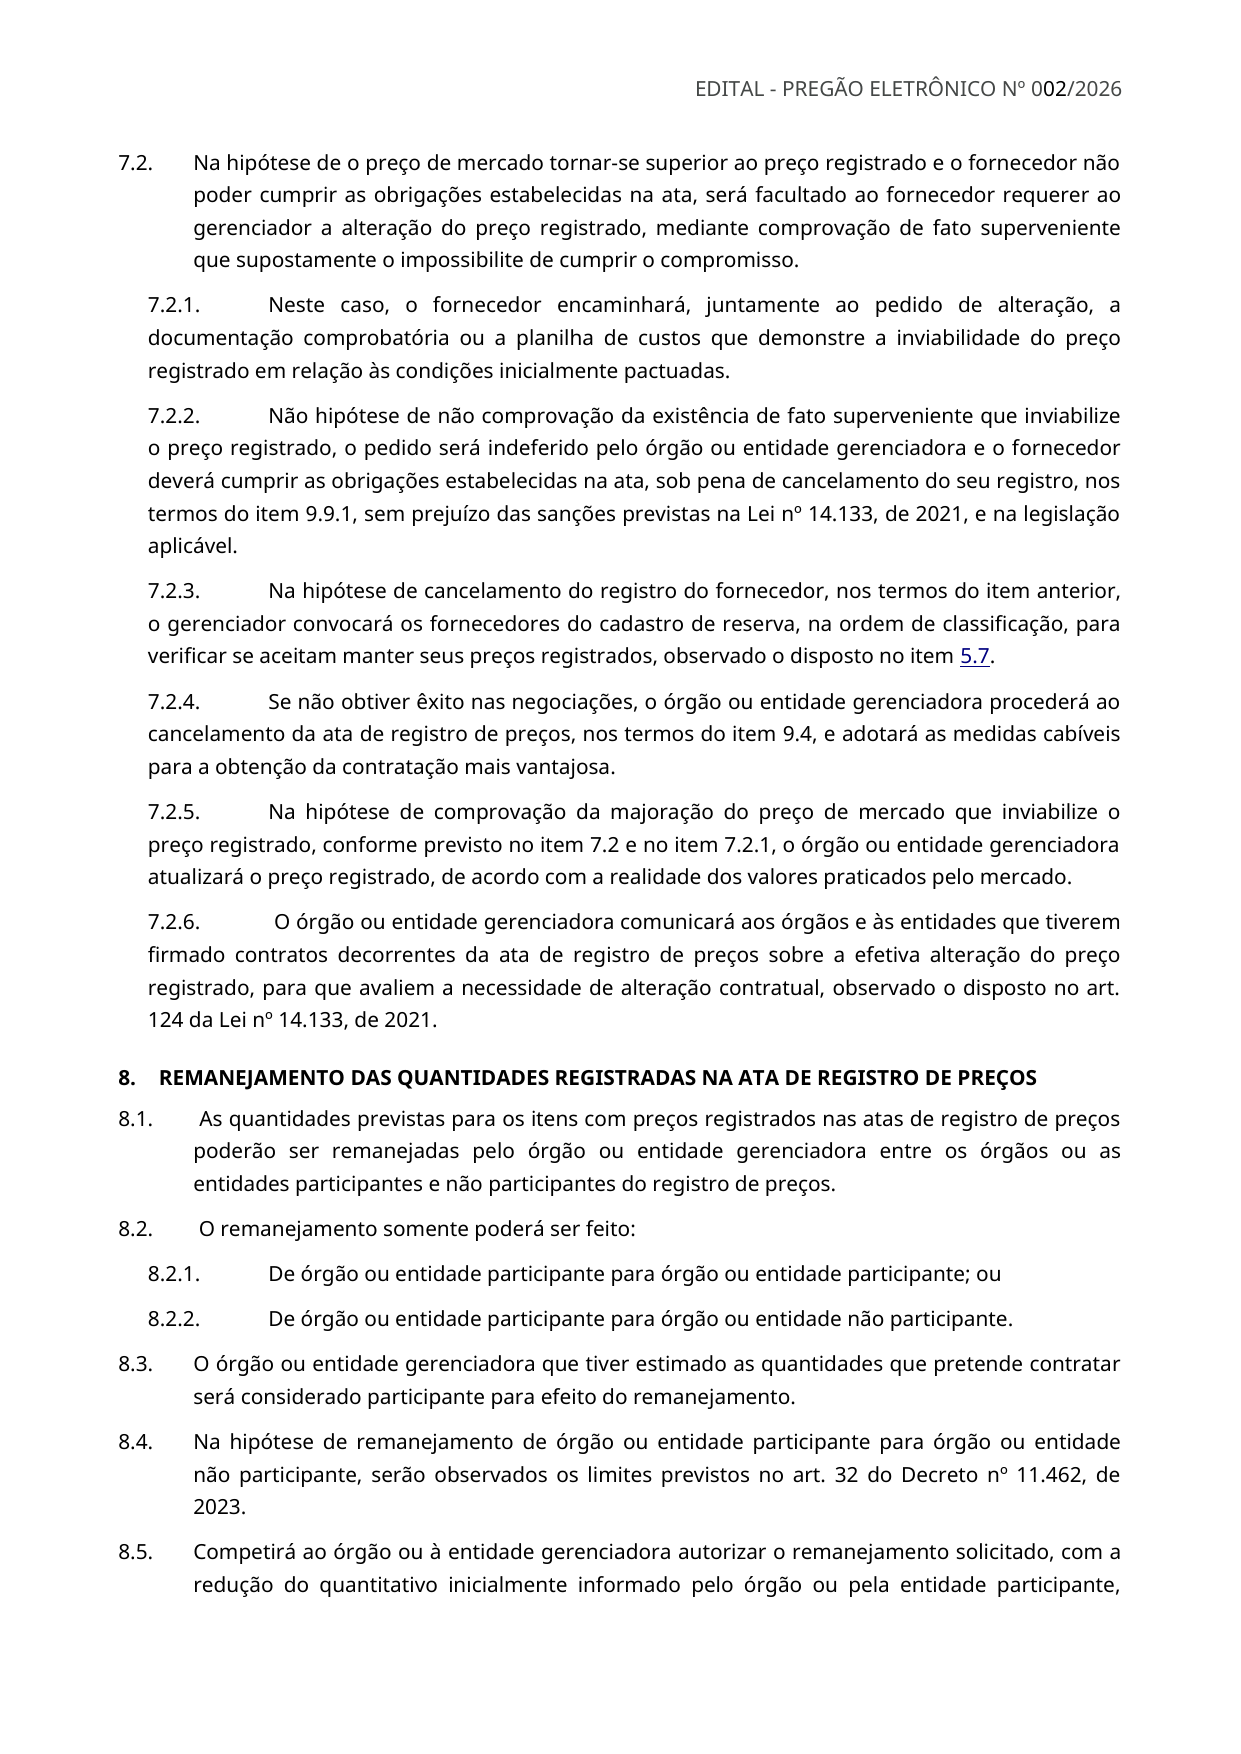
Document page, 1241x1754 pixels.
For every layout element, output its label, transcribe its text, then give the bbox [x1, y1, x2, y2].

list De órgão ou entidade participante para órgão ou entidade não participante. [148, 1304, 1122, 1333]
list REMANEJAMENTO DAS QUANTIDADES REGISTRADAS NA ATA DE REGISTRO DE PREÇOS [118, 1063, 1122, 1091]
list As quantidades previstas para os itens com preços registrados nas atas de registro de preços poderão ser remanejadas pelo órgão ou entidade gerenciadora entre os órgãos ou as entidades participantes e não participantes do registro de preços. [118, 1104, 1122, 1197]
list Na hipótese de comprovação da majoração do preço de mercado que inviabilize o preço registrado, conforme previsto no item 7.2 e no item 7.2.1, o órgão ou entidade gerenciadora atualizará o preço registrado, de acordo com a realidade dos valores praticados pelo mercado. [148, 797, 1122, 891]
list O órgão ou entidade gerenciadora comunicará aos órgãos e às entidades que tiverem firmado contratos decorrentes da ata de registro de preços sobre a efetiva alteração do preço registrado, para que avaliem a necessidade de alteração contratual, observado o disposto no art. 124 da Lei nº 14.133, de 2021. [148, 907, 1122, 1034]
list O remanejamento somente poderá ser feito: [118, 1214, 1122, 1242]
list Na hipótese de remanejamento de órgão ou entidade participante para órgão ou entidade não participante, serão observados os limites previstos no art. 32 do Decreto nº 11.462, de 2023. [118, 1427, 1122, 1521]
list Se não obtiver êxito nas negociações, o órgão ou entidade gerenciadora procederá ao cancelamento da ata de registro de preços, nos termos do item 9.4, e adotará as medidas cabíveis para a obtenção da contratação mais vantajosa. [148, 687, 1122, 780]
list Neste caso, o fornecedor encaminhará, juntamente ao pedido de alteração, a documentação comprobatória ou a planilha de custos que demonstre a inviabilidade do preço registrado em relação às condições inicialmente pactuadas. [148, 291, 1122, 384]
list Na hipótese de o preço de mercado tornar-se superior ao preço registrado e o fornecedor não poder cumprir as obrigações estabelecidas na ata, será facultado ao fornecedor requerer ao gerenciador a alteração do preço registrado, mediante comprovação de fato superveniente que supostamente o impossibilite de cumprir o compromisso. [118, 148, 1122, 274]
list Não hipótese de não comprovação da existência de fato superveniente que inviabilize o preço registrado, o pedido será indeferido pelo órgão ou entidade gerenciadora e o fornecedor deverá cumprir as obrigações estabelecidas na ata, sob pena de cancelamento do seu registro, nos termos do item 9.9.1, sem prejuízo das sanções previstas na Lei nº 14.133, de 2021, e na legislação aplicável. [148, 401, 1122, 560]
list Na hipótese de cancelamento do registro do fornecedor, nos termos do item anterior, o gerenciador convocará os fornecedores do cadastro de reserva, na ordem de classificação, para verificar se aceitam manter seus preços registrados, observado o disposto no item 5.7. [148, 576, 1122, 670]
list Competirá ao órgão ou à entidade gerenciadora autorizar o remanejamento solicitado, com a redução do quantitativo inicialmente informado pelo órgão ou pela entidade participante, [118, 1537, 1122, 1598]
list De órgão ou entidade participante para órgão ou entidade participante; ou [148, 1259, 1122, 1288]
list O órgão ou entidade gerenciadora que tiver estimado as quantidades que pretende contratar será considerado participante para efeito do remanejamento. [118, 1349, 1122, 1410]
